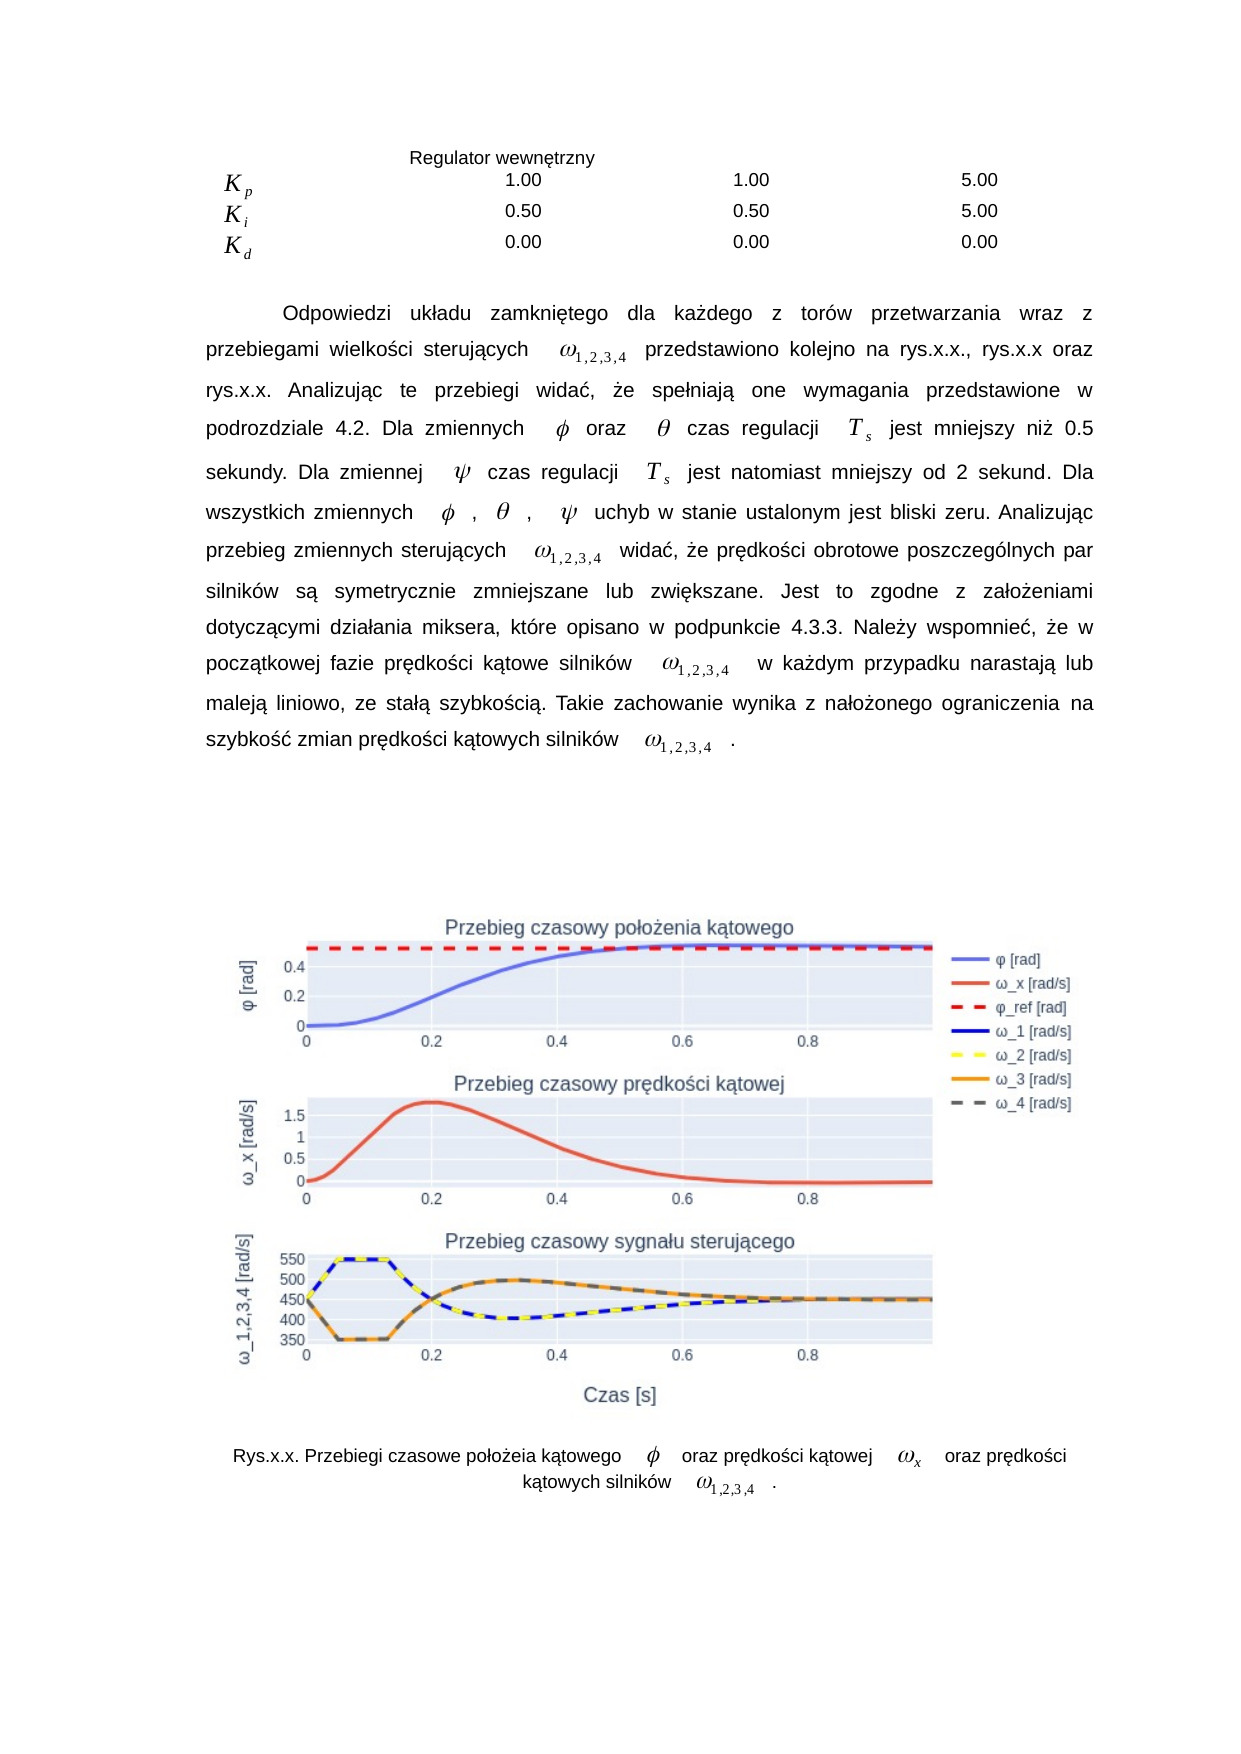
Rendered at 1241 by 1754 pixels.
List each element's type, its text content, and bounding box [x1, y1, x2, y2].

table_cell 0.00 [865, 231, 1093, 276]
table_cell 1.00 [637, 169, 865, 200]
table_cell 0.00 [409, 231, 637, 276]
table_cell 0.50 [409, 200, 637, 231]
table_cell 5.00 [865, 169, 1093, 200]
table_cell [206, 169, 409, 200]
table_cell [206, 147, 409, 168]
text Odpowiedzi układu zamkniętego dla każdego z torów przetwarzania wraz z przebiegami wielkości sterujących przedstawiono kolejno na rys.x.x., rys.x.x oraz rys.x.x. Analizując te przebiegi widać, że spełniają one wymagania przedstawione w podrozdziale 4.2. Dla zmiennych oraz czas regulacji jest mniejszy niż 0.5 sekundy. Dla zmiennej czas regulacji jest natomiast mniejszy od 2 sekund. Dla wszystkich zmiennych ,, uchyb w stanie ustalonym jest bliski zeru. Analizując przebieg zmiennych sterujących widać, że prędkości obrotowe poszczególnych par silników są symetrycznie zmniejszane lub zwiększane. Jest to zgodne z założeniami dotyczącymi działania miksera, które opisano w podpunkcie 4.3.3. Należy wspomnieć, że w początkowej fazie prędkości kątowe silników w każdym przypadku narastają lub maleją liniowo, ze stałą szybkością. Takie zachowanie wynika z nałożonego ograniczenia na szybkość zmian prędkości kątowych silników . [206, 301, 1093, 756]
table_cell 0.50 [637, 200, 865, 231]
table_cell 0.00 [637, 231, 865, 276]
table_cell 1.00 [409, 169, 637, 200]
text Rys.x.x. Przebiegi czasowe położeia kątowego oraz prędkości kątowej oraz prędkości kątowych silników . [206, 1445, 1093, 1498]
table_cell [206, 231, 409, 276]
picture [205, 816, 1094, 1445]
table_cell Regulator wewnętrzny [409, 147, 1093, 168]
table_cell [206, 200, 409, 231]
table_cell 5.00 [865, 200, 1093, 231]
